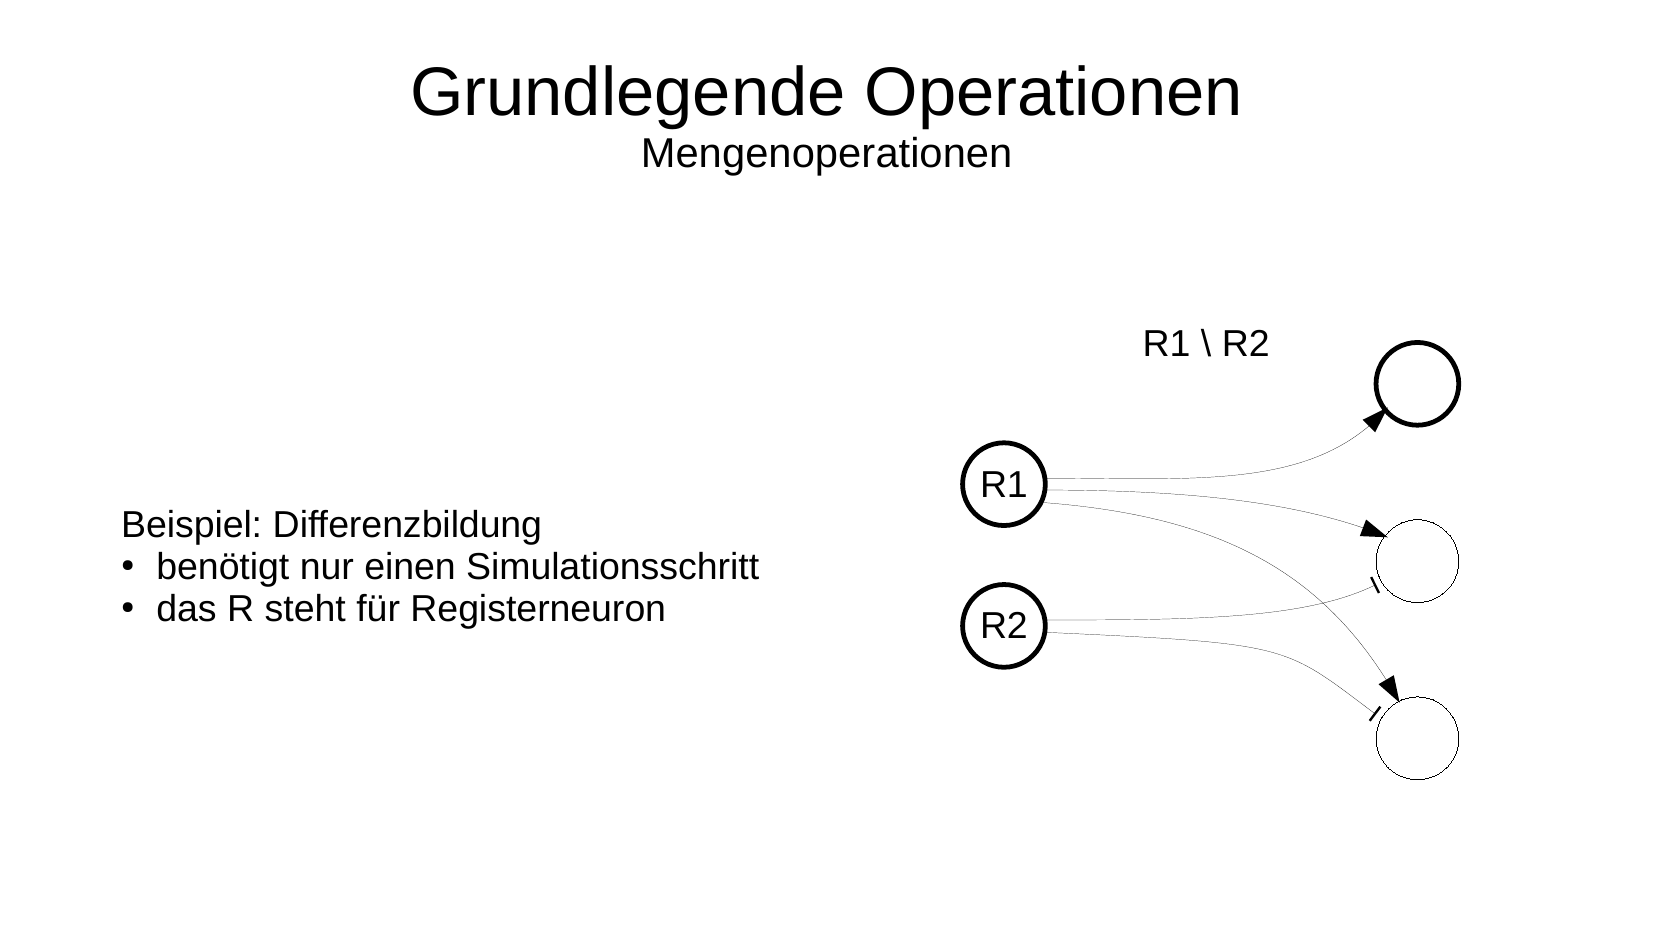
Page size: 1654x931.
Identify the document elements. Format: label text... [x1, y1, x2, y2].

text_box [1376, 342, 1459, 426]
title Grundlegende Operationen Mengenoperationen [82, 37, 1571, 193]
text_box [1376, 519, 1459, 603]
text_box R1 [962, 442, 1046, 526]
text_box [1376, 696, 1459, 780]
text_box R1 \ R2 [1127, 315, 1285, 372]
text_box R2 [962, 584, 1046, 668]
text_box Beispiel: Differenzbildung benötigt nur einen Simulationsschritt das R steht für Registerneuron [106, 496, 827, 637]
